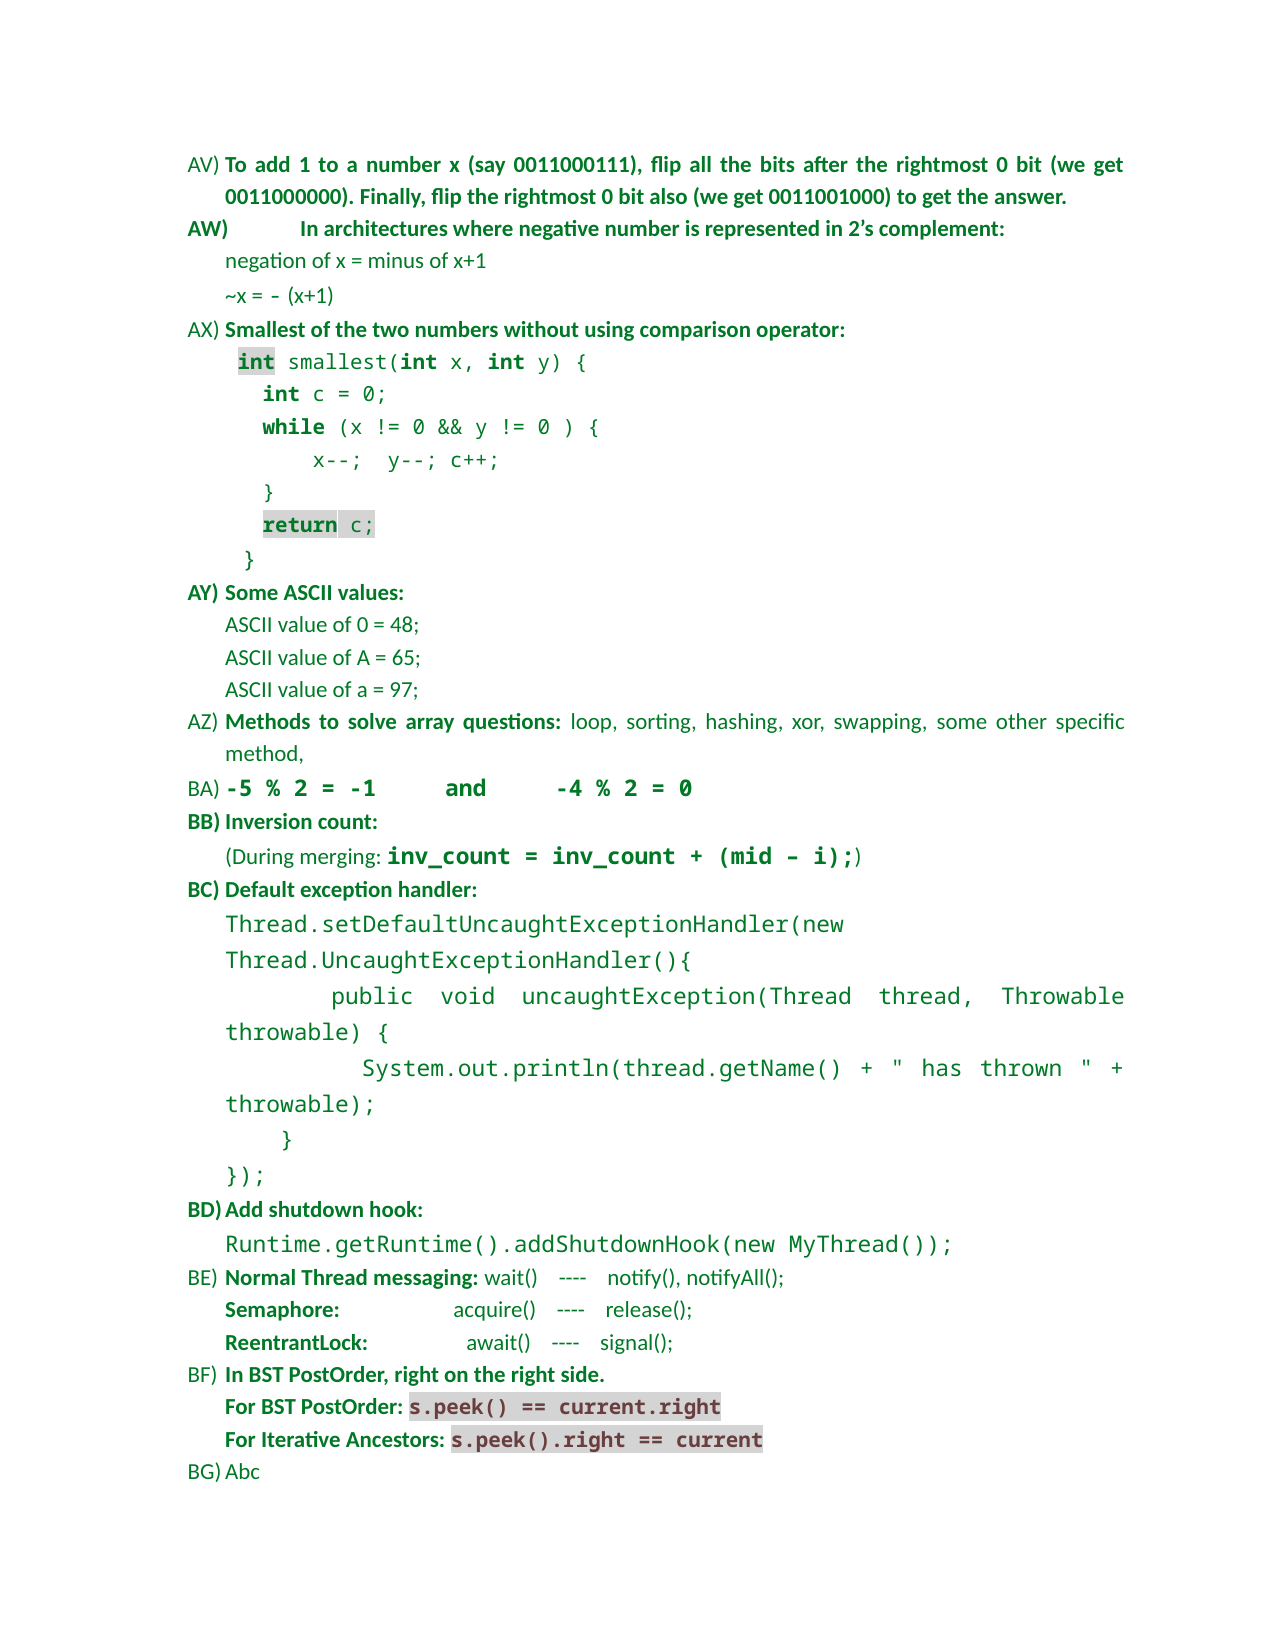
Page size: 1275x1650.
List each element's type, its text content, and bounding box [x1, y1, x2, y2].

list } [150, 477, 1125, 506]
list Semaphore: acquire() ---- release(); [187, 1296, 1125, 1324]
list ASCII value of 0 = 48; [187, 611, 1125, 639]
list Default exception handler: [187, 876, 1125, 904]
list To add 1 to a number x (say 0011000111), flip all the bits after the rightmost 0 bit (we get 0011000000). Finally, flip the rightmost 0 bit also (we get 0011001000) to get the answer. [187, 150, 1125, 210]
list int c = 0; [150, 379, 1125, 408]
list int smallest(int x, int y) { [150, 347, 1125, 375]
list System.out.println(thread.getName() + " has thrown " + throwable); [187, 1052, 1125, 1119]
list public void uncaughtException(Thread thread, Throwable throwable) { [187, 980, 1125, 1047]
list while (x != 0 && y != 0 ) { [150, 412, 1125, 441]
list Abc [187, 1457, 1125, 1485]
list ASCII value of A = 65; [187, 643, 1125, 671]
list ~x = - (x+1) [187, 279, 1125, 310]
list Runtime.getRuntime().addShutdownHook(new MyThread()); [187, 1227, 1125, 1259]
list Methods to solve array questions: loop, sorting, hashing, xor, swapping, some other specific method, [187, 707, 1125, 767]
list -5 % 2 = -1 and -4 % 2 = 0 [187, 772, 1125, 803]
list }); [187, 1159, 1125, 1191]
list return c; [150, 510, 1125, 538]
list In BST PostOrder, right on the right side. [187, 1360, 1125, 1388]
list In architectures where negative number is represented in 2’s complement: [187, 214, 1125, 242]
list ASCII value of a = 97; [187, 675, 1125, 703]
list For BST PostOrder: s.peek() == current.right [187, 1392, 1125, 1421]
list Some ASCII values: [187, 578, 1125, 606]
list Thread.setDefaultUncaughtExceptionHandler(new Thread.UncaughtExceptionHandler(){ [187, 908, 1125, 975]
list For Iterative Ancestors: s.peek().right == current [187, 1425, 1125, 1453]
list ReentrantLock: await() ---- signal(); [187, 1328, 1125, 1356]
list x--; y--; c++; [150, 445, 1125, 473]
list } [150, 542, 1125, 574]
list Smallest of the two numbers without using comparison operator: [187, 315, 1125, 343]
list (During merging: inv_count = inv_count + (mid – i);) [187, 840, 1125, 871]
list Inversion count: [187, 807, 1125, 836]
list Add shutdown hook: [187, 1195, 1125, 1223]
list Normal Thread messaging: wait() ---- notify(), notifyAll(); [187, 1263, 1125, 1291]
list } [187, 1123, 1125, 1155]
list negation of x = minus of x+1 [187, 247, 1125, 274]
